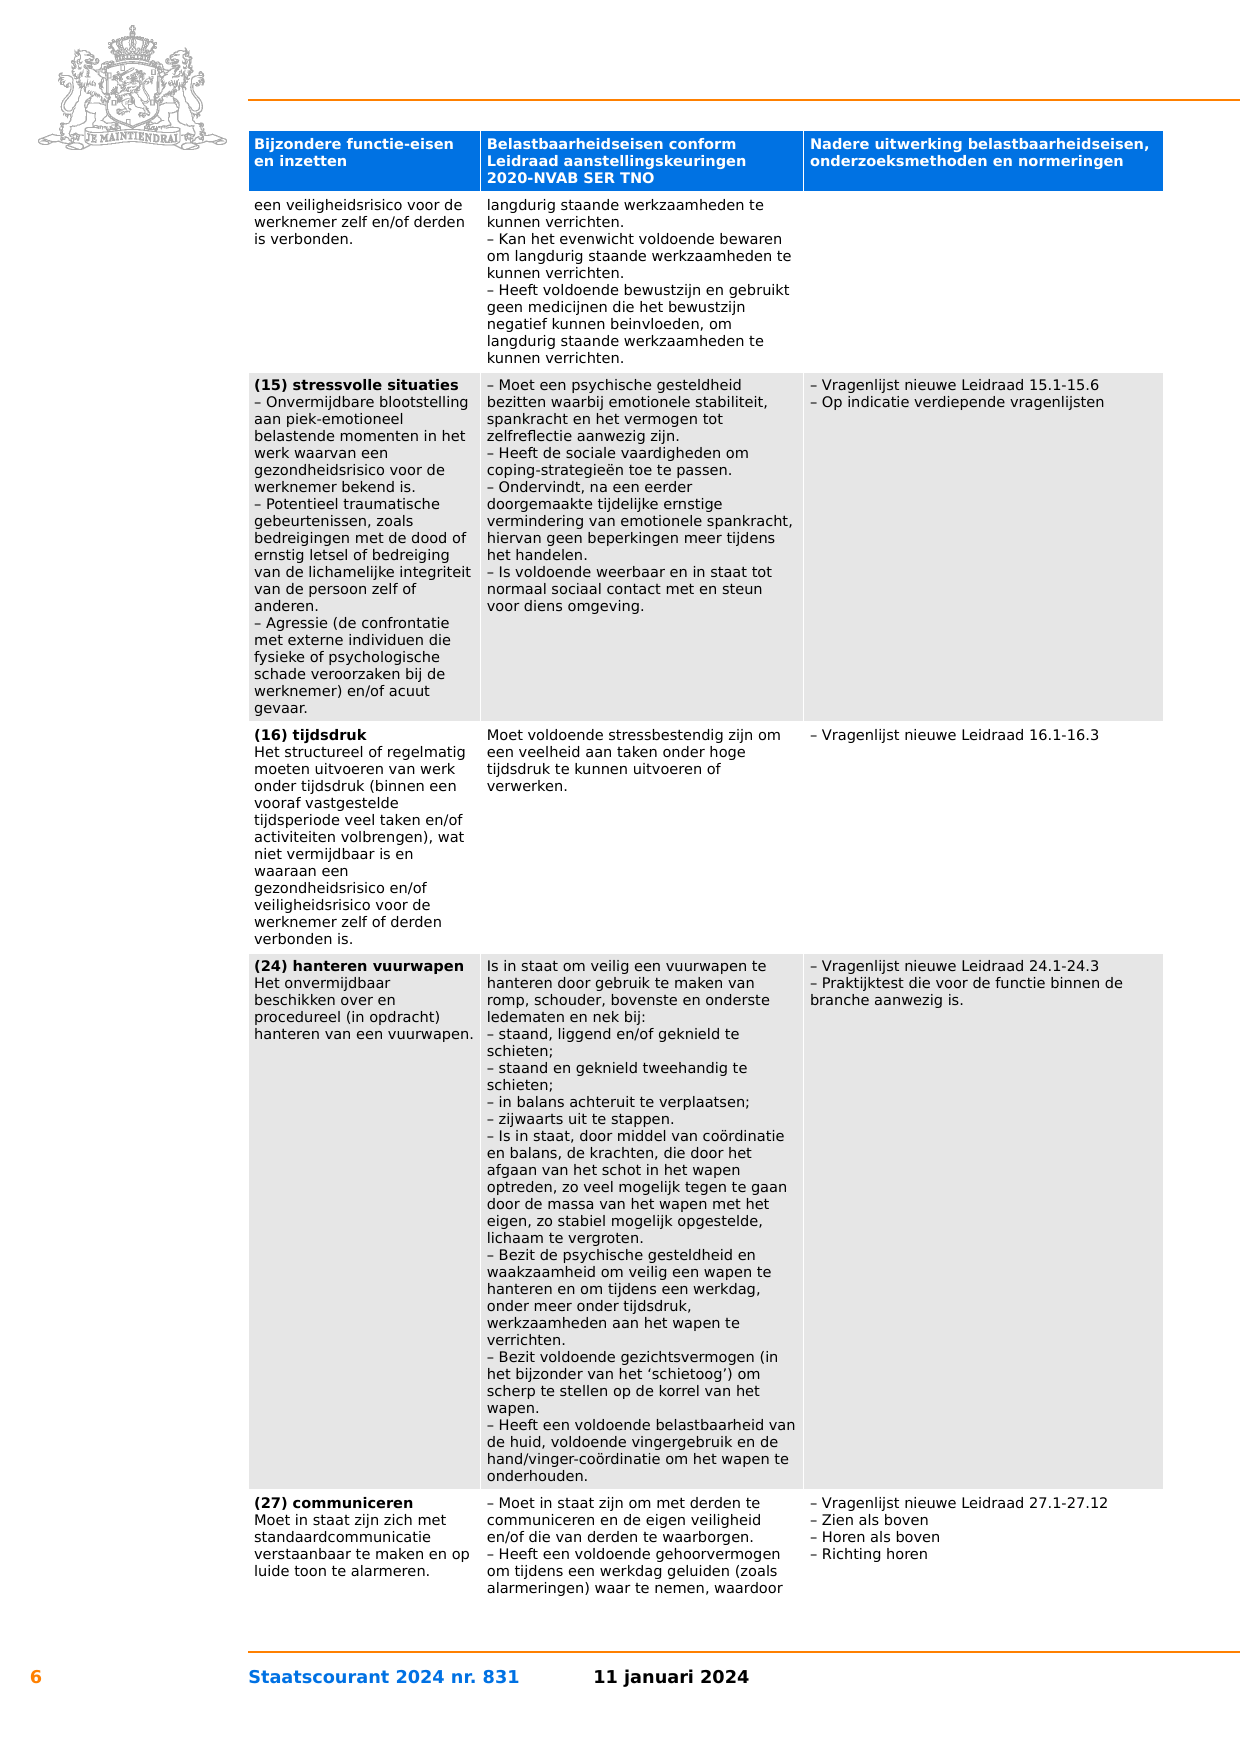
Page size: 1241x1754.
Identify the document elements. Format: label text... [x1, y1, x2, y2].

table_cell – Vragenlijst nieuwe Leidraad 15.1-15.6 – Op indicatie verdiepende vragenlijsten [804, 373, 1163, 721]
table_cell [804, 192, 1163, 371]
table_cell langdurig staande werkzaamheden te kunnen verrichten. – Kan het evenwicht voldoende bewaren om langdurig staande werkzaamheden te kunnen verrichten. – Heeft voldoende bewustzijn en gebruikt geen medicijnen die het bewustzijn negatief kunnen beinvloeden, om langdurig staande werkzaamheden te kunnen verrichten. [481, 192, 803, 371]
table_cell (16) tijdsdruk Het structureel of regelmatig moeten uitvoeren van werk onder tijdsdruk (binnen een vooraf vastgestelde tijdsperiode veel taken en/of activiteiten volbrengen), wat niet vermijdbaar is en waaraan een gezondheidsrisico en/of veiligheidsrisico voor de werknemer zelf of derden verbonden is. [249, 723, 480, 953]
table_header Nadere uitwerking belastbaarheidseisen, onderzoeksmethoden en normeringen [804, 131, 1163, 191]
table_cell Moet voldoende stressbestendig zijn om een veelheid aan taken onder hoge tijdsdruk te kunnen uitvoeren of verwerken. [481, 723, 803, 953]
table_header Belastbaarheidseisen conform Leidraad aanstellingskeuringen 2020-NVAB SER TNO [481, 131, 803, 191]
table_cell – Moet een psychische gesteldheid bezitten waarbij emotionele stabiliteit, spankracht en het vermogen tot zelfreflectie aanwezig zijn. – Heeft de sociale vaardigheden om coping-strategieën toe te passen. – Ondervindt, na een eerder doorgemaakte tijdelijke ernstige vermindering van emotionele spankracht, hiervan geen beperkingen meer tijdens het handelen. – Is voldoende weerbaar en in staat tot normaal sociaal contact met en steun voor diens omgeving. [481, 373, 803, 721]
table_cell (27) communiceren Moet in staat zijn zich met standaardcommunicatie verstaanbaar te maken en op luide toon te alarmeren. [249, 1490, 480, 1602]
table_cell – Vragenlijst nieuwe Leidraad 27.1-27.12 – Zien als boven – Horen als boven – Richting horen [804, 1490, 1163, 1602]
table_cell een veiligheidsrisico voor de werknemer zelf en/of derden is verbonden. [249, 192, 480, 371]
table_cell – Vragenlijst nieuwe Leidraad 16.1-16.3 [804, 723, 1163, 953]
table_cell Is in staat om veilig een vuurwapen te hanteren door gebruik te maken van romp, schouder, bovenste en onderste ledematen en nek bij: – staand, liggend en/of geknield te schieten; – staand en geknield tweehandig te schieten; – in balans achteruit te verplaatsen; – zijwaarts uit te stappen. – Is in staat, door middel van coördinatie en balans, de krachten, die door het afgaan van het schot in het wapen optreden, zo veel mogelijk tegen te gaan door de massa van het wapen met het eigen, zo stabiel mogelijk opgestelde, lichaam te vergroten. – Bezit de psychische gesteldheid en waakzaamheid om veilig een wapen te hanteren en om tijdens een werkdag, onder meer onder tijdsdruk, werkzaamheden aan het wapen te verrichten. – Bezit voldoende gezichtsvermogen (in het bijzonder van het ‘schietoog’) om scherp te stellen op de korrel van het wapen. – Heeft een voldoende belastbaarheid van de huid, voldoende vingergebruik en de hand/vinger-coördinatie om het wapen te onderhouden. [481, 954, 803, 1489]
table_cell – Vragenlijst nieuwe Leidraad 24.1-24.3 – Praktijktest die voor de functie binnen de branche aanwezig is. [804, 954, 1163, 1489]
picture [38, 25, 227, 150]
table_cell – Moet in staat zijn om met derden te communiceren en de eigen veiligheid en/of die van derden te waarborgen. – Heeft een voldoende gehoorvermogen om tijdens een werkdag geluiden (zoals alarmeringen) waar te nemen, waardoor [481, 1490, 803, 1602]
table_cell (24) hanteren vuurwapen Het onvermijdbaar beschikken over en procedureel (in opdracht) hanteren van een vuurwapen. [249, 954, 480, 1489]
table_cell (15) stressvolle situaties – Onvermijdbare blootstelling aan piek-emotioneel belastende momenten in het werk waarvan een gezondheidsrisico voor de werknemer bekend is. – Potentieel traumatische gebeurtenissen, zoals bedreigingen met de dood of ernstig letsel of bedreiging van de lichamelijke integriteit van de persoon zelf of anderen. – Agressie (de confrontatie met externe individuen die fysieke of psychologische schade veroorzaken bij de werknemer) en/of acuut gevaar. [249, 373, 480, 721]
table_header Bijzondere functie-eisen en inzetten [249, 131, 480, 191]
